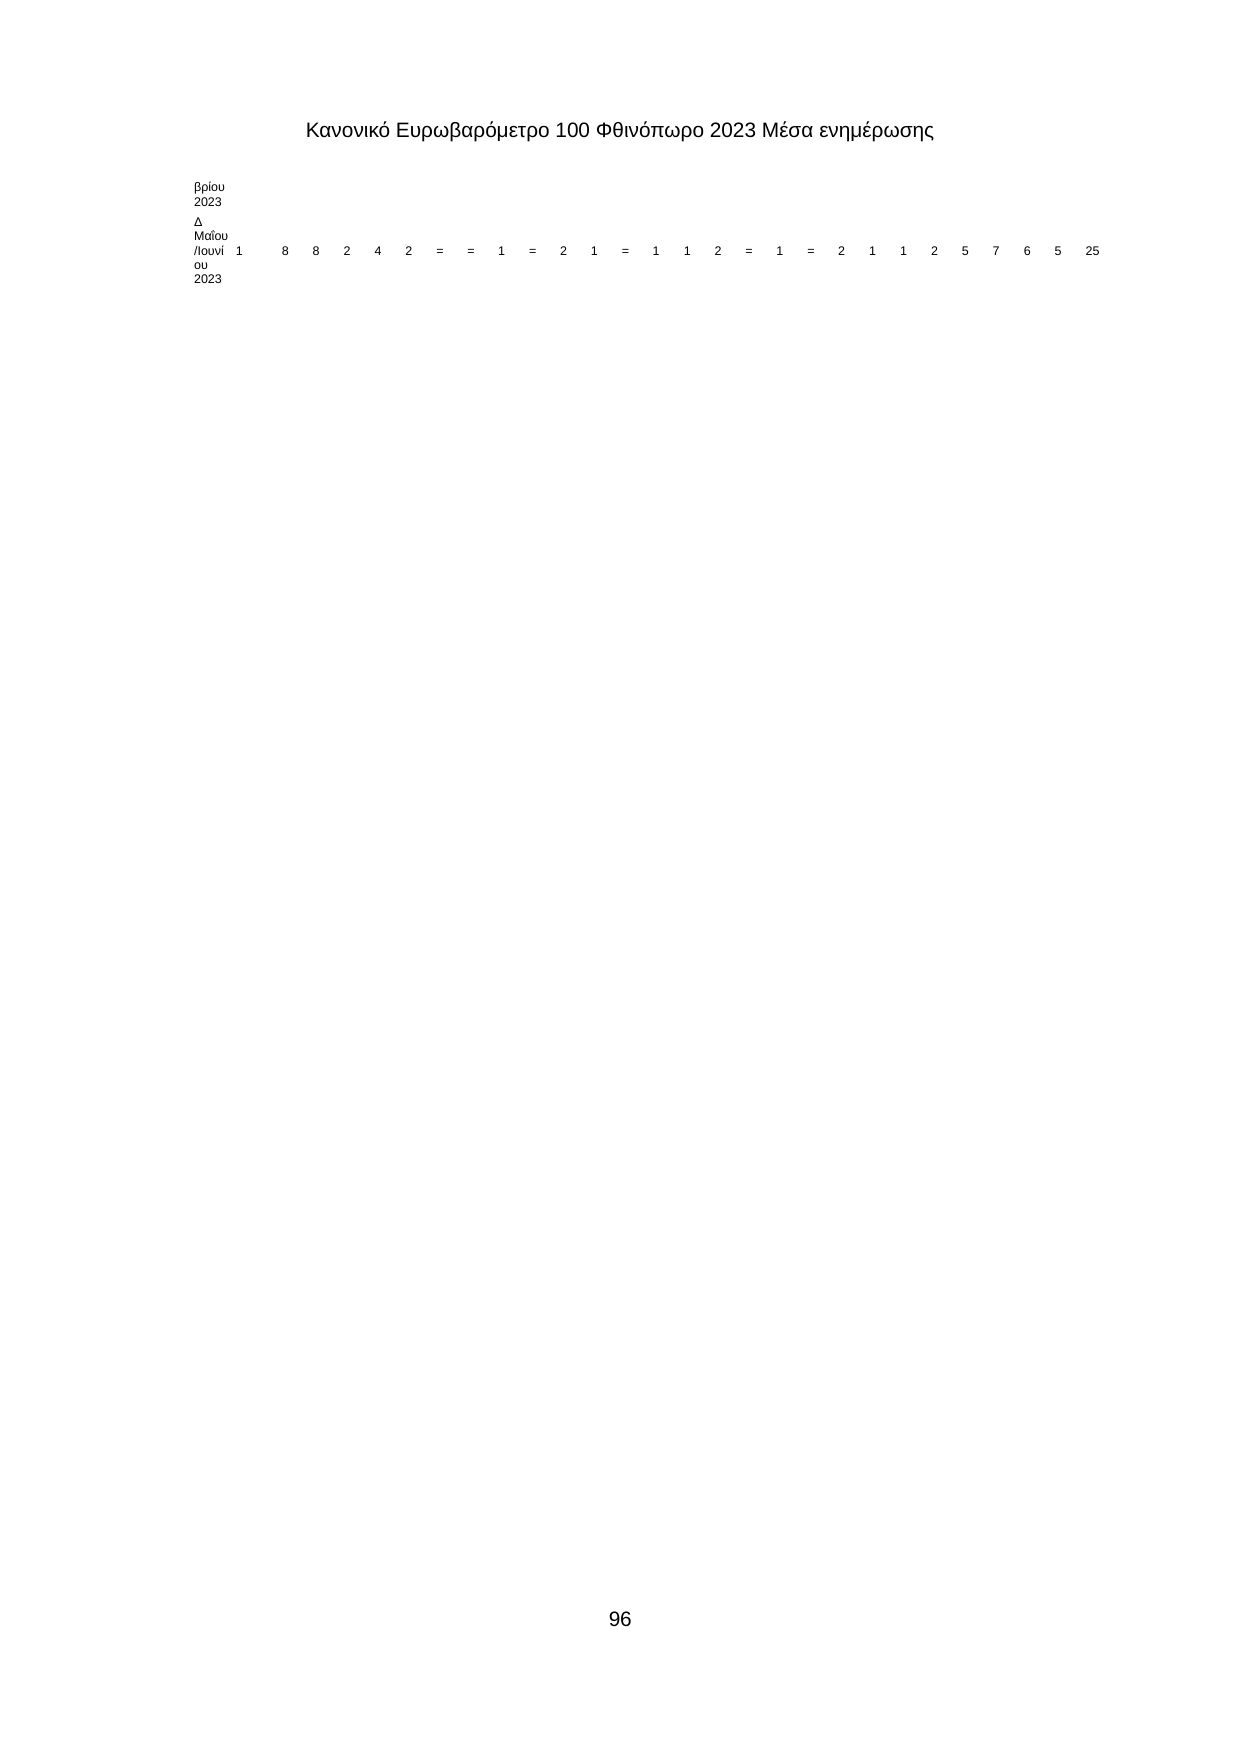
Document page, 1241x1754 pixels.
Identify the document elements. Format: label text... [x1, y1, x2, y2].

table_cell [402, 177, 433, 212]
table_cell 2 [711, 212, 742, 289]
table_cell [340, 177, 371, 212]
table_cell [619, 177, 649, 212]
table_cell 7 [990, 212, 1021, 289]
table_cell [804, 177, 835, 212]
table_cell [773, 177, 804, 212]
table_cell 1 [233, 212, 279, 289]
table_cell 2 [340, 212, 371, 289]
table_cell 5 [959, 212, 989, 289]
table_cell 25 [1083, 212, 1122, 289]
table_cell 1 [681, 212, 711, 289]
table_cell [866, 177, 897, 212]
table_cell = [804, 212, 835, 289]
table_cell 2 [557, 212, 588, 289]
table_cell [310, 177, 340, 212]
table_cell 2 [402, 212, 433, 289]
table_cell 4 [371, 212, 402, 289]
table_cell 8 [310, 212, 340, 289]
table_cell 6 [1021, 212, 1051, 289]
table_cell [897, 177, 928, 212]
table_cell = [619, 212, 649, 289]
table_cell 1 [495, 212, 526, 289]
table_cell [711, 177, 742, 212]
table_cell [990, 177, 1021, 212]
table_cell [233, 177, 279, 212]
table_cell [495, 177, 526, 212]
table_cell 5 [1051, 212, 1082, 289]
table_cell [681, 177, 711, 212]
table_cell [588, 177, 619, 212]
table_cell [835, 177, 866, 212]
table_cell 8 [279, 212, 309, 289]
table_cell [371, 177, 402, 212]
table_cell [118, 177, 191, 289]
table_cell [1021, 177, 1051, 212]
table_cell [959, 177, 989, 212]
table_cell βρίου 2023 [191, 177, 233, 212]
table_cell = [464, 212, 495, 289]
table_cell [650, 177, 681, 212]
table_cell 1 [588, 212, 619, 289]
table_cell 1 [650, 212, 681, 289]
table_cell [1051, 177, 1082, 212]
table_cell [526, 177, 557, 212]
table_cell [464, 177, 495, 212]
table_cell 2 [928, 212, 959, 289]
table_cell = [433, 212, 464, 289]
table_cell [433, 177, 464, 212]
table_cell 1 [897, 212, 928, 289]
table_cell = [742, 212, 773, 289]
table_cell 1 [866, 212, 897, 289]
table_cell [928, 177, 959, 212]
table_cell = [526, 212, 557, 289]
table_cell 1 [773, 212, 804, 289]
table_cell Δ Μαΐου/Ιουνίου 2023 [191, 212, 233, 289]
table_cell [279, 177, 309, 212]
table_cell [557, 177, 588, 212]
table_cell [1083, 177, 1122, 212]
table_cell [742, 177, 773, 212]
table_cell 2 [835, 212, 866, 289]
